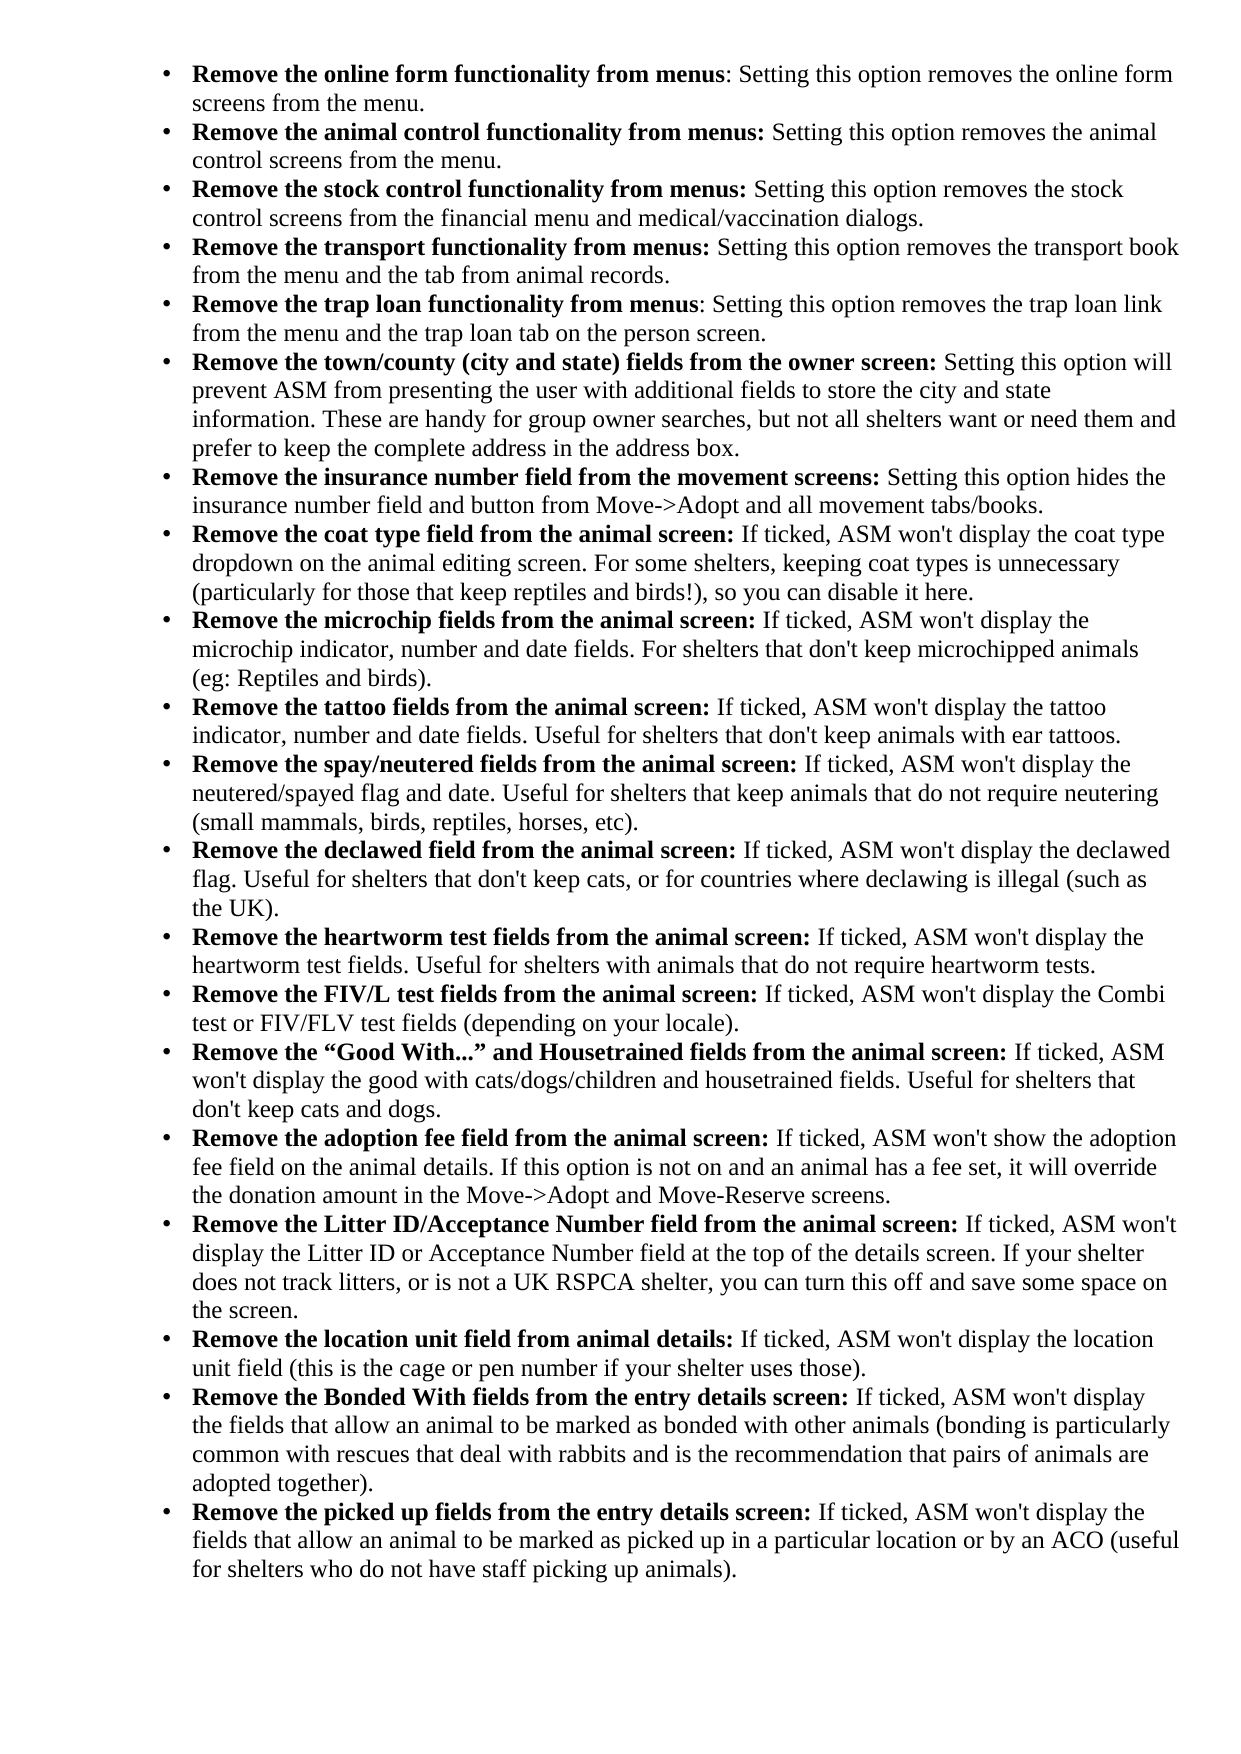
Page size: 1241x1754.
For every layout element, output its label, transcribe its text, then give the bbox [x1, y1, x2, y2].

list Remove the location unit field from animal details: If ticked, ASM won't display the location unit field (this is the cage or pen number if your shelter uses those). [162, 1324, 1181, 1382]
list Remove the “Good With...” and Housetrained fields from the animal screen: If ticked, ASM won't display the good with cats/dogs/children and housetrained fields. Useful for shelters that don't keep cats and dogs. [162, 1037, 1181, 1123]
list Remove the heartworm test fields from the animal screen: If ticked, ASM won't display the heartworm test fields. Useful for shelters with animals that do not require heartworm tests. [162, 922, 1181, 979]
list Remove the Litter ID/Acceptance Number field from the animal screen: If ticked, ASM won't display the Litter ID or Acceptance Number field at the top of the details screen. If your shelter does not track litters, or is not a UK RSPCA shelter, you can turn this off and save some space on the screen. [162, 1209, 1181, 1324]
list Remove the tattoo fields from the animal screen: If ticked, ASM won't display the tattoo indicator, number and date fields. Useful for shelters that don't keep animals with ear tattoos. [162, 692, 1181, 749]
list Remove the Bonded With fields from the entry details screen: If ticked, ASM won't display the fields that allow an animal to be marked as bonded with other animals (bonding is particularly common with rescues that deal with rabbits and is the recommendation that pairs of animals are adopted together). [162, 1382, 1181, 1497]
list Remove the declawed field from the animal screen: If ticked, ASM won't display the declawed flag. Useful for shelters that don't keep cats, or for countries where declawing is illegal (such as the UK). [162, 835, 1181, 922]
list Remove the picked up fields from the entry details screen: If ticked, ASM won't display the fields that allow an animal to be marked as picked up in a particular location or by an ACO (useful for shelters who do not have staff picking up animals). [162, 1497, 1181, 1583]
list Remove the insurance number field from the movement screens: Setting this option hides the insurance number field and button from Move->Adopt and all movement tabs/books. [162, 462, 1181, 519]
list Remove the animal control functionality from menus: Setting this option removes the animal control screens from the menu. [162, 117, 1181, 174]
list Remove the spay/neutered fields from the animal screen: If ticked, ASM won't display the neutered/spayed flag and date. Useful for shelters that keep animals that do not require neutering (small mammals, birds, reptiles, horses, etc). [162, 749, 1181, 835]
list Remove the coat type field from the animal screen: If ticked, ASM won't display the coat type dropdown on the animal editing screen. For some shelters, keeping coat types is unnecessary (particularly for those that keep reptiles and birds!), so you can disable it here. [162, 519, 1181, 605]
list Remove the adoption fee field from the animal screen: If ticked, ASM won't show the adoption fee field on the animal details. If this option is not on and an animal has a fee set, it will override the donation amount in the Move->Adopt and Move-Reserve screens. [162, 1123, 1181, 1209]
list Remove the trap loan functionality from menus: Setting this option removes the trap loan link from the menu and the trap loan tab on the person screen. [162, 289, 1181, 347]
list Remove the transport functionality from menus: Setting this option removes the transport book from the menu and the tab from animal records. [162, 232, 1181, 289]
list Remove the microchip fields from the animal screen: If ticked, ASM won't display the microchip indicator, number and date fields. For shelters that don't keep microchipped animals (eg: Reptiles and birds). [162, 605, 1181, 692]
list Remove the town/county (city and state) fields from the owner screen: Setting this option will prevent ASM from presenting the user with additional fields to store the city and state information. These are handy for group owner searches, but not all shelters want or need them and prefer to keep the complete address in the address box. [162, 347, 1181, 462]
list Remove the FIV/L test fields from the animal screen: If ticked, ASM won't display the Combi test or FIV/FLV test fields (depending on your locale). [162, 979, 1181, 1037]
list Remove the online form functionality from menus: Setting this option removes the online form screens from the menu. [162, 59, 1181, 117]
list Remove the stock control functionality from menus: Setting this option removes the stock control screens from the financial menu and medical/vaccination dialogs. [162, 174, 1181, 232]
